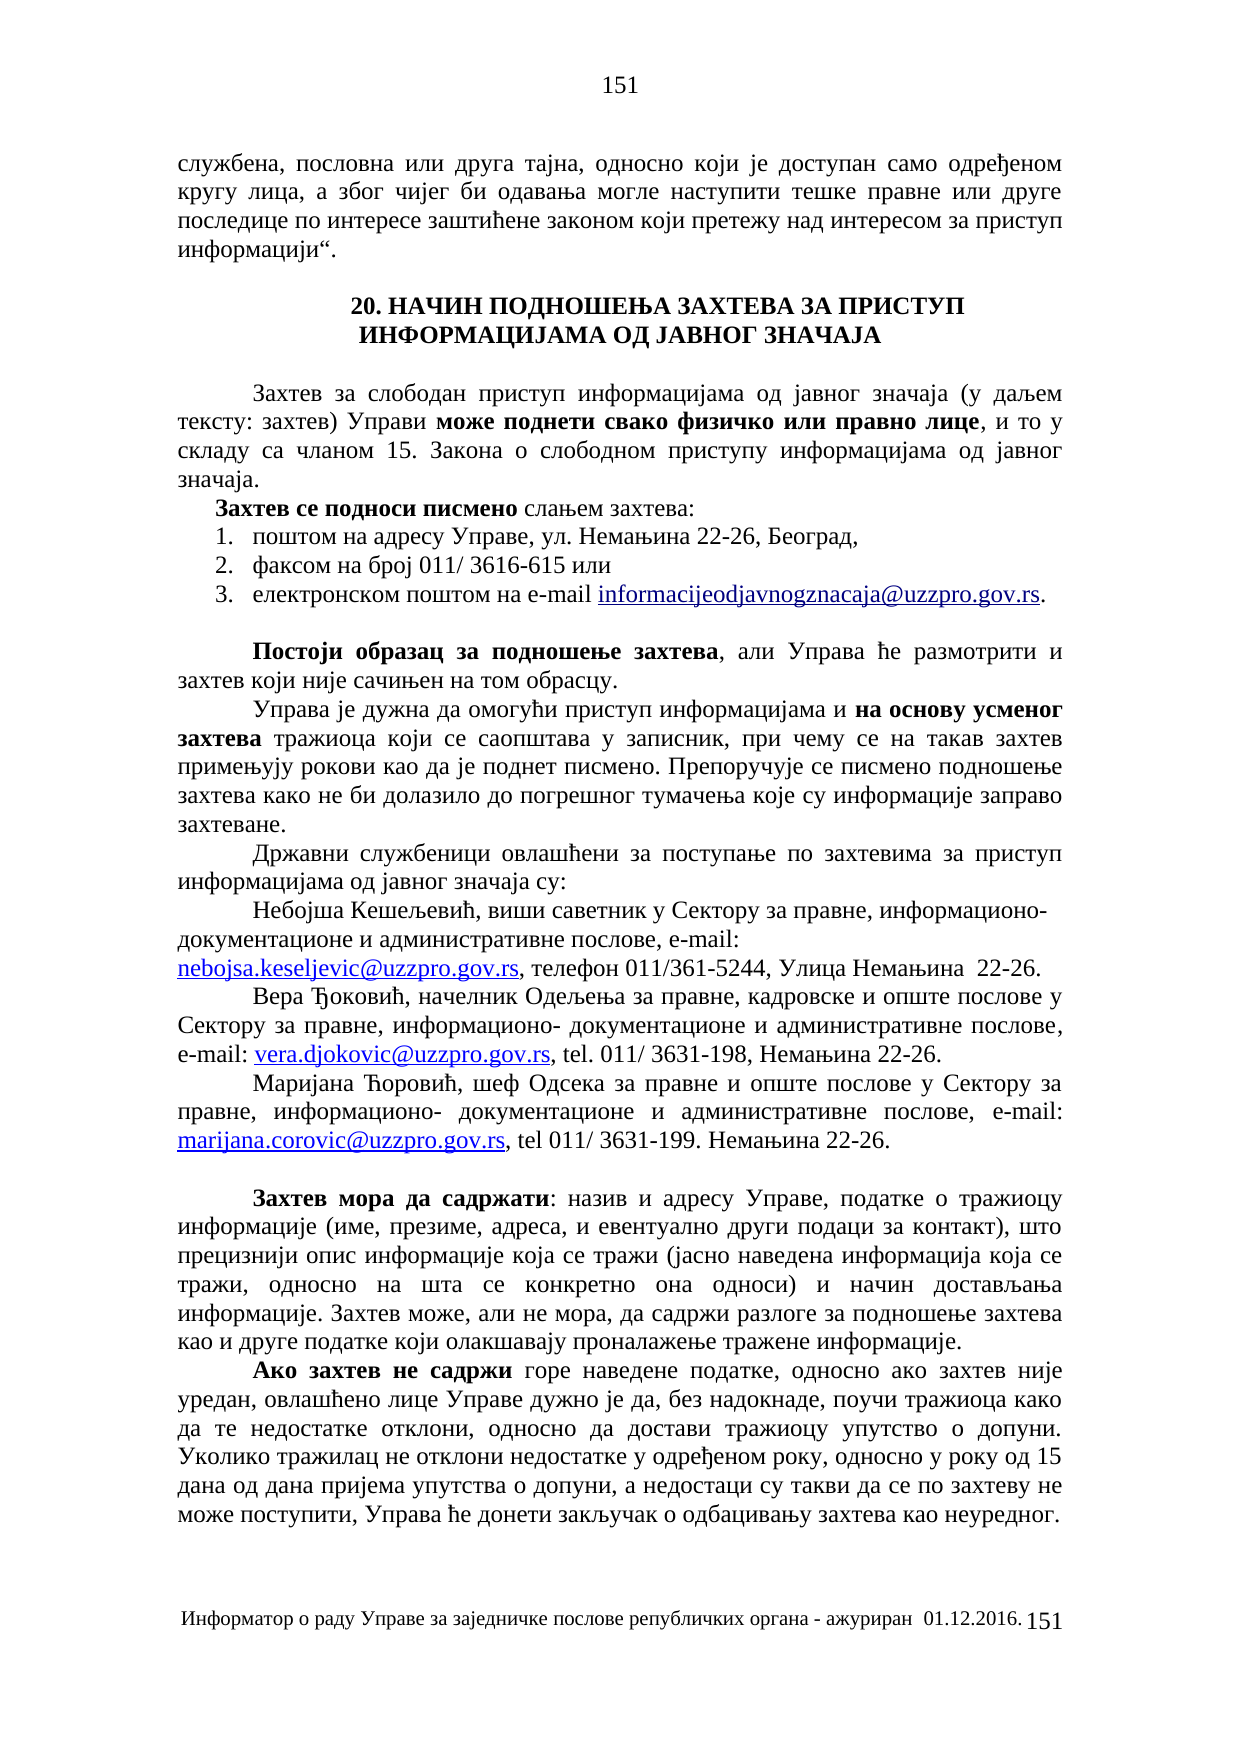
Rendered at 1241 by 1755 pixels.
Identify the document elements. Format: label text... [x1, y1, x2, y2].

text службена, пословна или друга тајна, односно који је доступан само одређеном кругу лица, а због чијег би одавања могле наступити тешке правне или друге последице по интересе заштићене законом који претежу над интересом за приступ информацији“. [177, 148, 1063, 263]
text Маријана Ћоровић, шеф Одсека за правне и опште послове у Сектору за правне, информационо- документационе и административне послове, e-mail: marijana.corovic@uzzpro.gov.rs, tel 011/ 3631-199. Немањина 22-26. [177, 1068, 1063, 1154]
text Ако захтев не садржи горе наведене податке, односно ако захтев није уредан, овлашћено лице Управе дужно је да, без надокнаде, поучи тражиоца како да те недостатке отклони, односно да достави тражиоцу упутство о допуни. Уколико тражилац не отклони недостатке у одређеном року, односно у року од 15 дана од дана пријема упутства о допуни, а недостаци су такви да се по захтеву не може поступити, Управа ће донети закључак о одбацивању захтева као неуредног. [177, 1355, 1063, 1528]
text Државни службеници овлашћени за поступање по захтевима за приступ информацијама од јавног значаја су: [177, 838, 1063, 895]
list електронском поштом на e-mail informacijeodjavnogznacaja@uzzpro.gov.rs. [215, 579, 1063, 608]
text Вера Ђоковић, начелник Одељења за правне, кадровске и опште послове у Сектору за правне, информационо- документационе и административне послове, e-mail: vera.djokovic@uzzpro.gov.rs, tel. 011/ 3631-198, Немањина 22-26. [177, 981, 1063, 1068]
text Небојша Кешељевић, виши саветник у Сектору за правне, информационо-документационе и административне послове, e-mail: nebojsa.keseljevic@uzzpro.gov.rs, телефон 011/361-5244, Улица Немањина 22-26. [177, 895, 1063, 981]
text Захтев за слободан приступ информацијама од јавног значаја (у даљем тексту: захтев) Управи може поднети свако физичко или правно лице, и то у складу са чланом 15. Закона о слободном приступу информацијама од јавног значаја. [177, 378, 1063, 493]
list факсом на број 011/ 3616-615 или [215, 550, 1063, 579]
text 20. НАЧИН ПОДНОШЕЊА ЗАХТЕВА ЗА ПРИСТУП ИНФОРМАЦИЈАМА ОД ЈАВНОГ ЗНАЧАЈА [177, 291, 1063, 349]
text Захтев мора да садржати: назив и адресу Управе, податке о тражиоцу информације (име, презиме, адреса, и евентуално други подаци за контакт), што прецизнији опис информације која се тражи (јасно наведена информација која се тражи, односно на шта се конкретно она односи) и начин достављања информације. Захтев може, али не мора, да садржи разлоге за подношење захтева као и друге податке који олакшавају проналажење тражене информације. [177, 1183, 1063, 1355]
text Управа је дужна да омогући приступ информацијама и на основу усменог захтева тражиоца који се саопштава у записник, при чему се на такав захтев примењују рокови као да је поднет писмено. Препоручује се писмено подношење захтева како не би долазило до погрешног тумачења које су информације заправо захтеване. [177, 694, 1063, 838]
list поштом на адресу Управе, ул. Немањина 22-26, Београд, [215, 521, 1063, 550]
text Захтев се подноси писмено слањем захтева: [177, 493, 1063, 521]
text Постоји образац за подношење захтева, али Управа ће размотрити и захтев који није сачињен на том обрасцу. [177, 636, 1063, 694]
